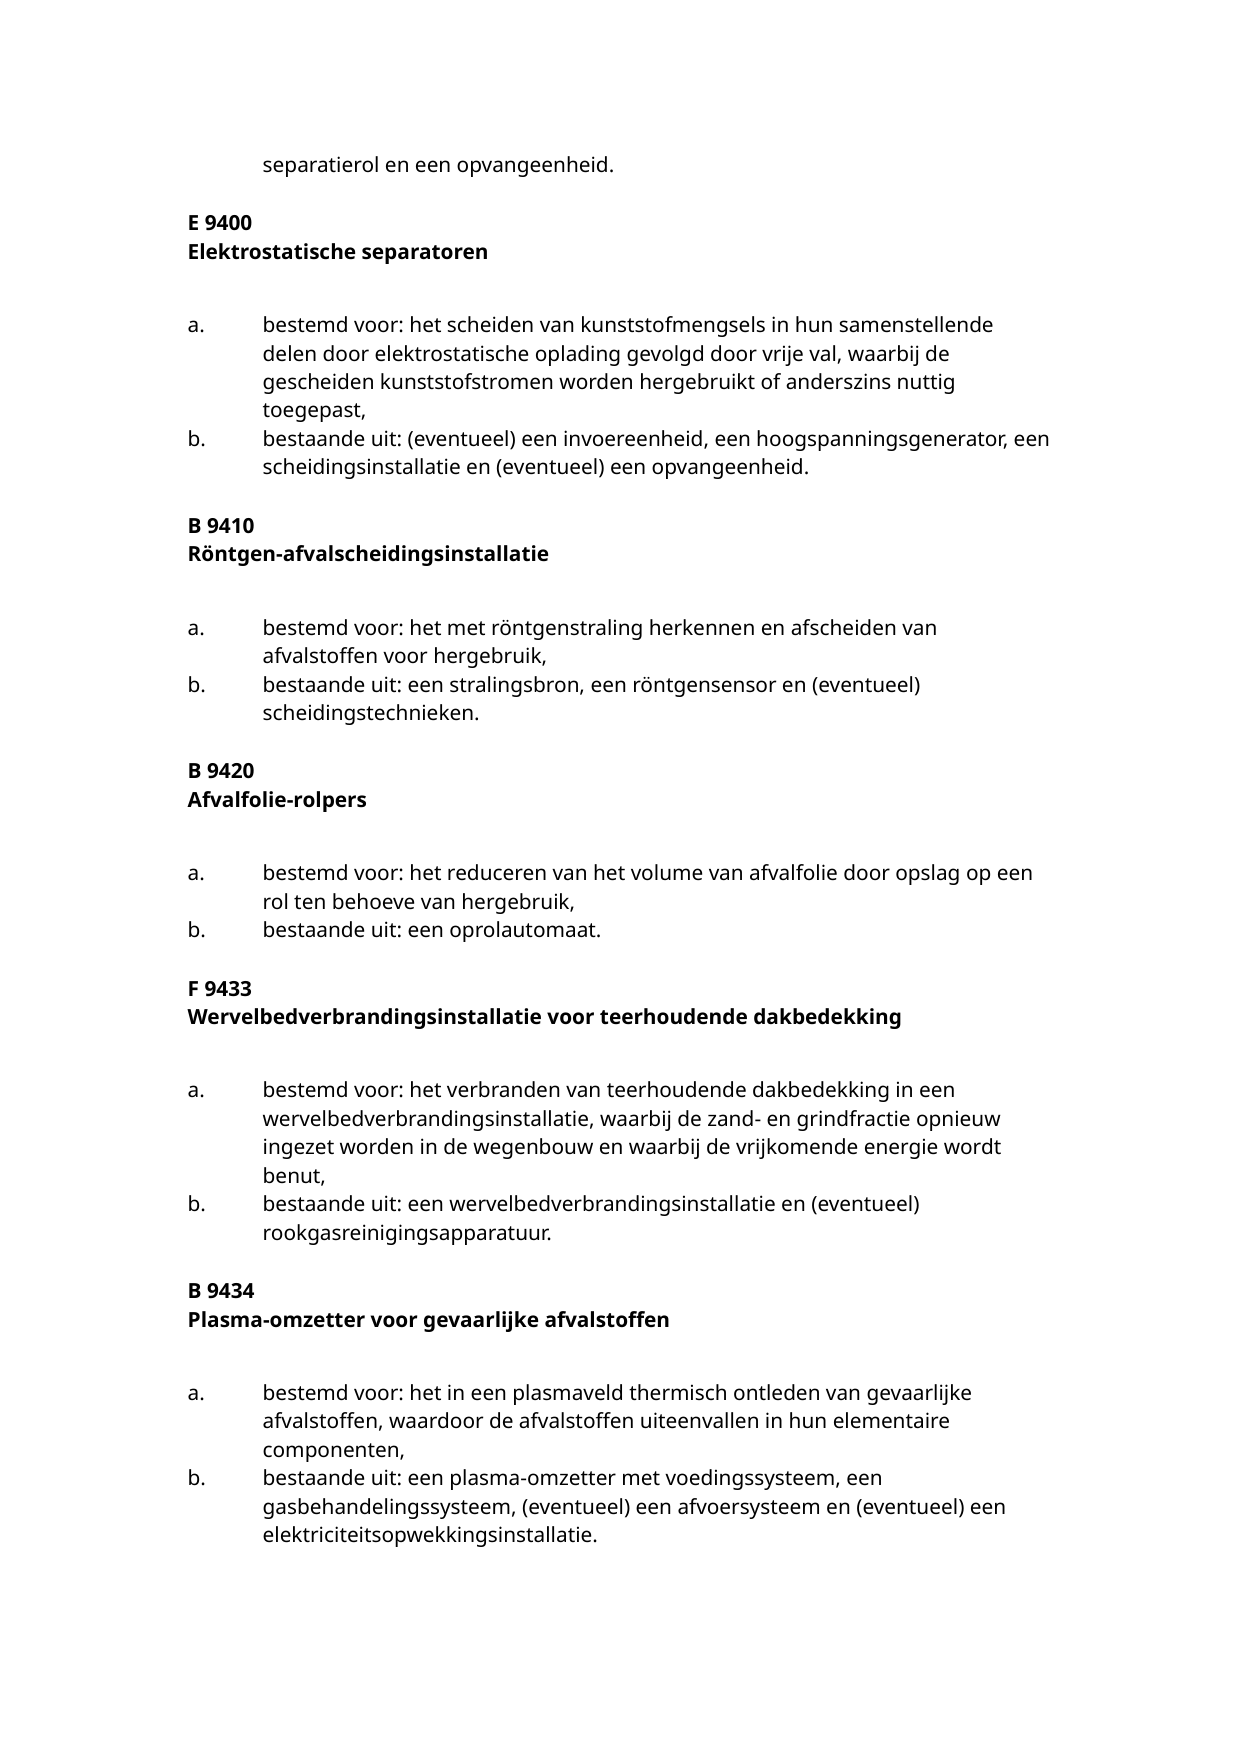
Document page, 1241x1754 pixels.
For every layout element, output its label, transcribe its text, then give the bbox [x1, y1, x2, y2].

text Wervelbedverbrandingsinstallatie voor teerhoudende dakbedekking [187, 1002, 1053, 1031]
list separatierol en een opvangeenheid. [187, 150, 1053, 178]
text Afvalfolie-rolpers [187, 785, 1053, 813]
text B 9434 [187, 1276, 1053, 1305]
list bestemd voor: het reduceren van het volume van afvalfolie door opslag op een rol ten behoeve van hergebruik, [187, 858, 1053, 915]
text B 9420 [187, 757, 1053, 785]
list bestemd voor: het in een plasmaveld thermisch ontleden van gevaarlijke afvalstoffen, waardoor de afvalstoffen uiteenvallen in hun elementaire componenten, [187, 1378, 1053, 1463]
text E 9400 [187, 208, 1053, 237]
list bestemd voor: het met röntgenstraling herkennen en afscheiden van afvalstoffen voor hergebruik, [187, 613, 1053, 670]
text F 9433 [187, 974, 1053, 1002]
list bestaande uit: een stralingsbron, een röntgensensor en (eventueel) scheidingstechnieken. [187, 670, 1053, 727]
list bestaande uit: een oprolautomaat. [187, 915, 1053, 944]
text B 9410 [187, 511, 1053, 539]
text Röntgen-afvalscheidingsinstallatie [187, 539, 1053, 568]
list bestaande uit: (eventueel) een invoereenheid, een hoogspanningsgenerator, een scheidingsinstallatie en (eventueel) een opvangeenheid. [187, 424, 1053, 481]
text Plasma-omzetter voor gevaarlijke afvalstoffen [187, 1305, 1053, 1333]
list bestaande uit: een wervelbedverbrandingsinstallatie en (eventueel) rookgasreinigingsapparatuur. [187, 1189, 1053, 1246]
list bestemd voor: het verbranden van teerhoudende dakbedekking in een wervelbedverbrandingsinstallatie, waarbij de zand- en grindfractie opnieuw ingezet worden in de wegenbouw en waarbij de vrijkomende energie wordt benut, [187, 1076, 1053, 1189]
text Elektrostatische separatoren [187, 237, 1053, 265]
list bestaande uit: een plasma-omzetter met voedingssysteem, een gasbehandelingssysteem, (eventueel) een afvoersysteem en (eventueel) een elektriciteitsopwekkingsinstallatie. [187, 1463, 1053, 1549]
list bestemd voor: het scheiden van kunststofmengsels in hun samenstellende delen door elektrostatische oplading gevolgd door vrije val, waarbij de gescheiden kunststofstromen worden hergebruikt of anderszins nuttig toegepast, [187, 310, 1053, 424]
